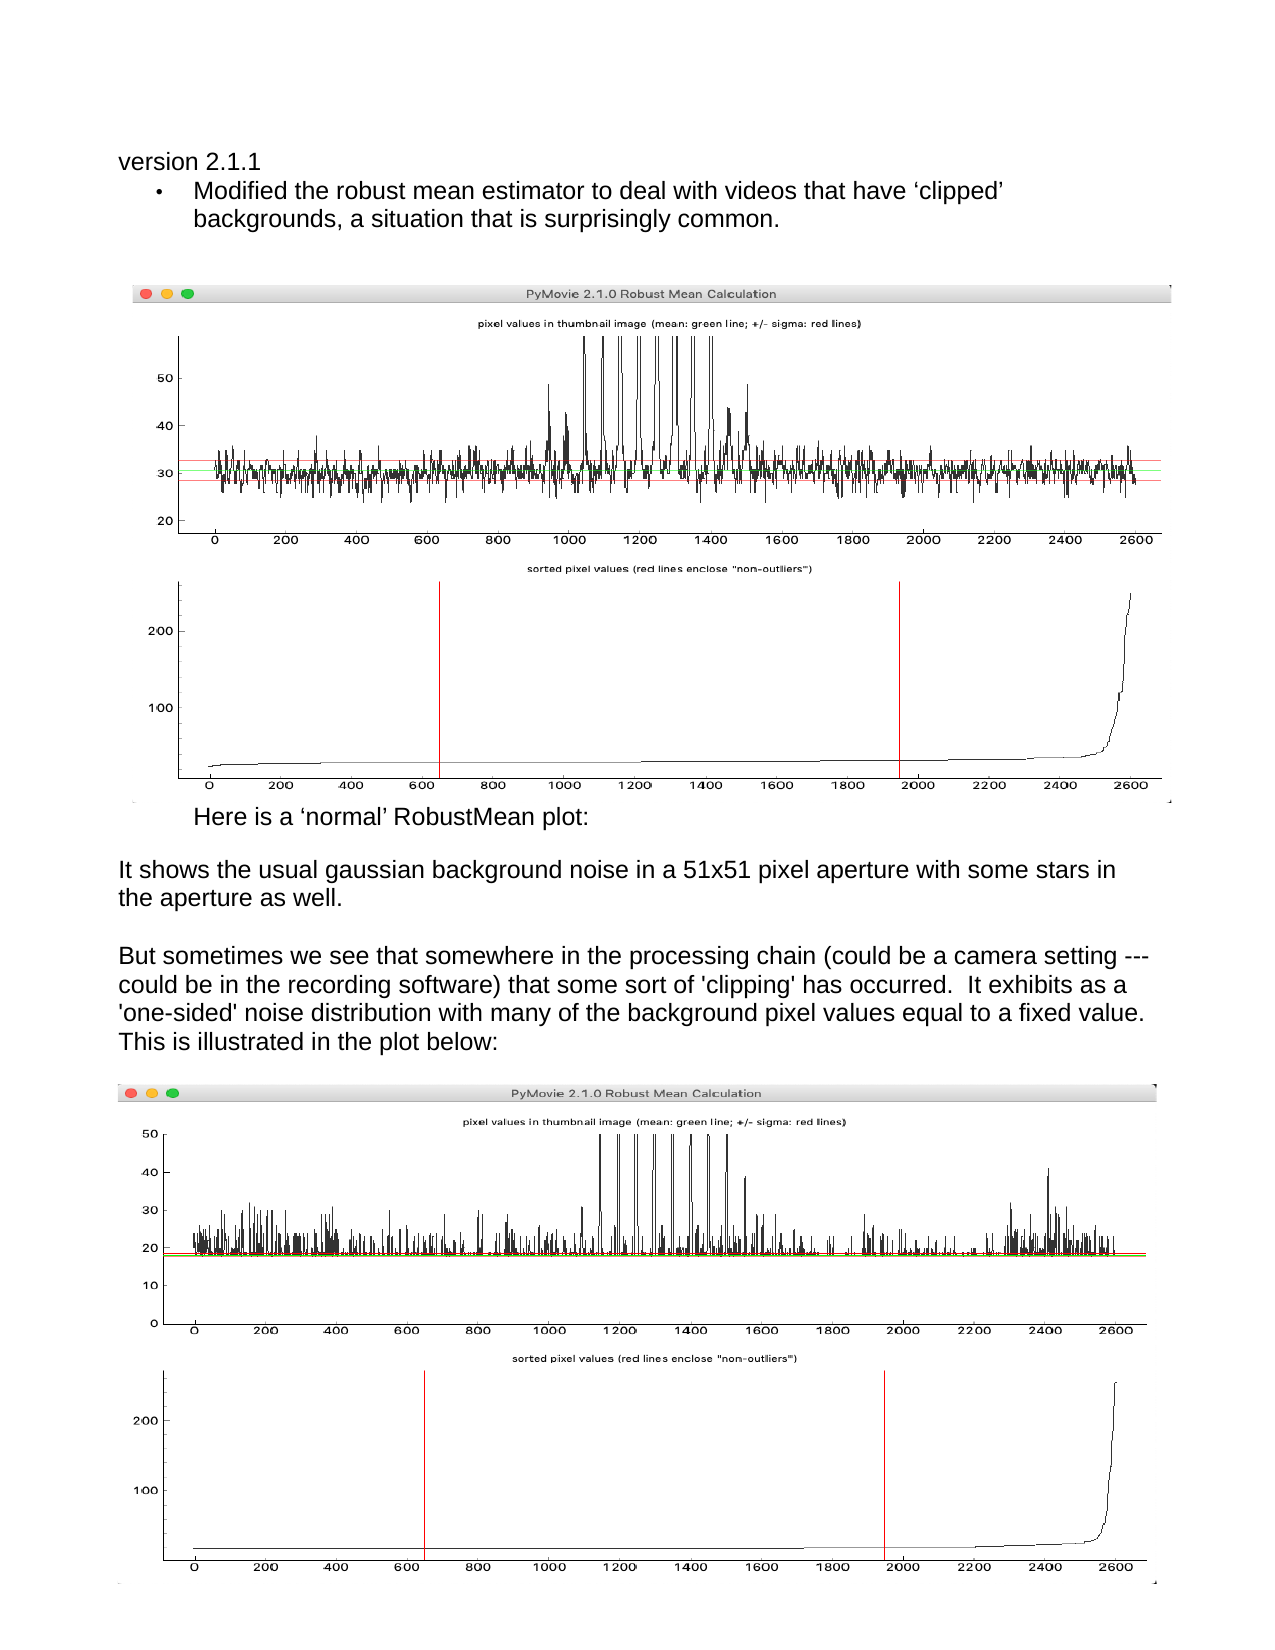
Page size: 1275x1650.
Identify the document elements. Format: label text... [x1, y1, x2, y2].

text It shows the usual gaussian background noise in a 51x51 pixel aperture with some stars in the aperture as well. But sometimes we see that somewhere in the processing chain (could be a camera setting --- could be in the recording software) that some sort of 'clipping' has occurred. It exhibits as a 'one-sided' noise distribution with many of the background pixel values equal to a fixed value. This is illustrated in the plot below: [118, 854, 1157, 1056]
text version 2.1.1 [118, 147, 1157, 176]
list Here is a ‘normal’ RobustMean plot: [156, 803, 1157, 854]
picture [132, 285, 1172, 803]
picture [117, 1084, 1157, 1584]
list Modified the robust mean estimator to deal with videos that have ‘clipped’ backgrounds, a situation that is surprisingly common. [156, 176, 1157, 285]
